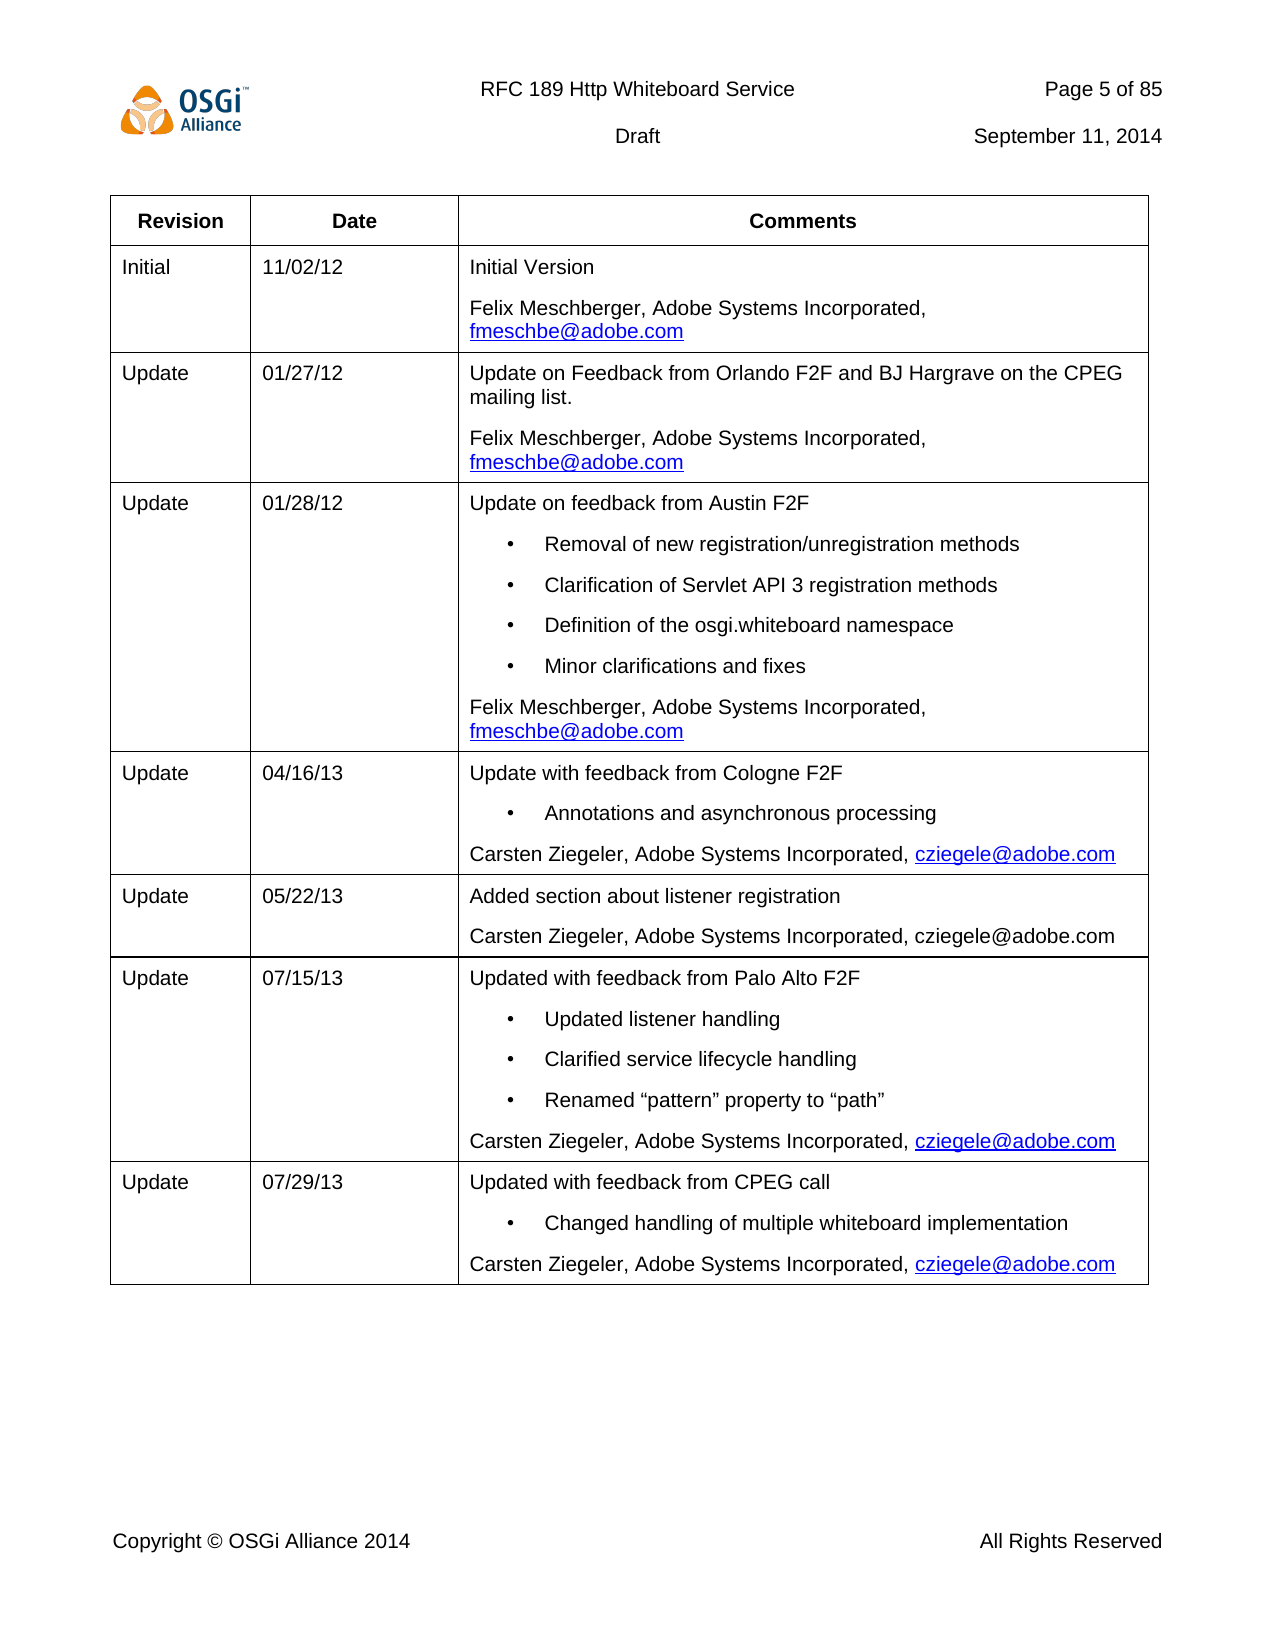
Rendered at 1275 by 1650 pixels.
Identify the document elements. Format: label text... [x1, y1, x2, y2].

table_cell 16.04.13 [251, 752, 458, 874]
table_cell Update [111, 483, 250, 751]
table_header Revision [111, 196, 250, 245]
table_cell Updated with feedback from Palo Alto F2F Updated listener handling Clarified service lifecycle handling Renamed “pattern” property to “path” Carsten Ziegeler, Adobe Systems Incorporated, cziegele@adobe.com [459, 958, 1148, 1161]
table_cell Updated with feedback from CPEG call Changed handling of multiple whiteboard implementation Carsten Ziegeler, Adobe Systems Incorporated, cziegele@adobe.com [459, 1162, 1148, 1284]
table_cell 22.05.13 [251, 875, 458, 956]
table_cell 28.01.12 [251, 483, 458, 751]
table_cell Update [111, 353, 250, 482]
table_cell 27.01.12 [251, 353, 458, 482]
table_cell Initial Version Felix Meschberger, Adobe Systems Incorporated, fmeschbe@adobe.com [459, 246, 1148, 352]
table_cell Update on feedback from Austin F2F Removal of new registration/unregistration methods Clarification of Servlet API 3 registration methods Definition of the osgi.whiteboard namespace Minor clarifications and fixes Felix Meschberger, Adobe Systems Incorporated, fmeschbe@adobe.com [459, 483, 1148, 751]
table_cell Update with feedback from Cologne F2F Annotations and asynchronous processing Carsten Ziegeler, Adobe Systems Incorporated, cziegele@adobe.com [459, 752, 1148, 874]
table_cell Initial [111, 246, 250, 352]
table_cell Update on Feedback from Orlando F2F and BJ Hargrave on the CPEG mailing list. Felix Meschberger, Adobe Systems Incorporated, fmeschbe@adobe.com [459, 353, 1148, 482]
table_cell Update [111, 1162, 250, 1284]
table_header Date [251, 196, 458, 245]
table_cell Update [111, 958, 250, 1161]
table_cell Update [111, 752, 250, 874]
table_cell 15.07.13 [251, 958, 458, 1161]
table_cell 02.11.12 [251, 246, 458, 352]
table_cell Update [111, 875, 250, 956]
table_cell Added section about listener registration Carsten Ziegeler, Adobe Systems Incorporated, cziegele@adobe.com [459, 875, 1148, 956]
table_header Comments [459, 196, 1148, 245]
table_cell 29.07.13 [251, 1162, 458, 1284]
picture [113, 78, 257, 142]
